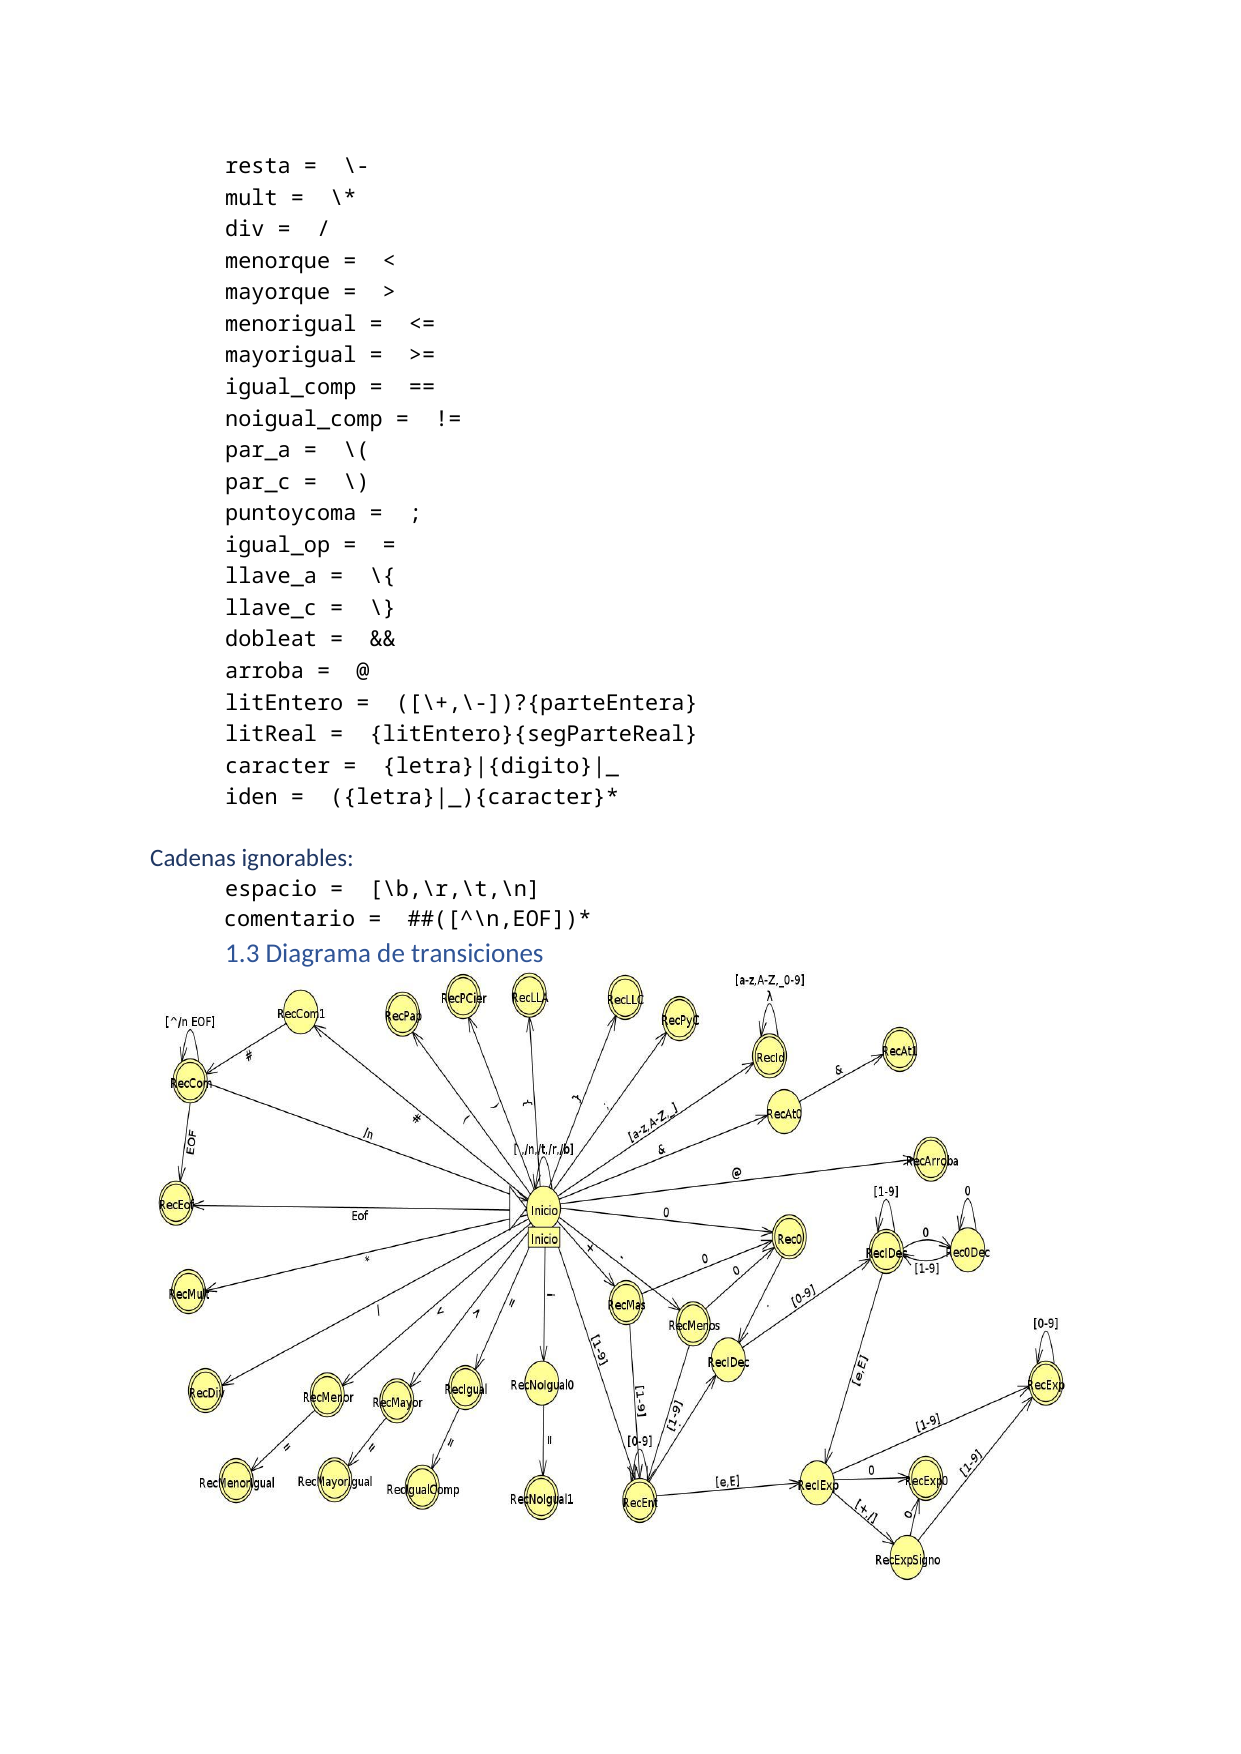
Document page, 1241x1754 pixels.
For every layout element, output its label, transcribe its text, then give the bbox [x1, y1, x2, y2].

list 1.3 Diagrama de transiciones [150, 937, 1090, 969]
text resta = \- mult = \* div = / menorque = < mayorque = > menorigual = <= mayorigual = >= igual_comp = == noigual_comp = != par_a = \( par_c = \) puntoycoma = ; igual_op = = llave_a = \{ llave_c = \} dobleat = && arroba = @ litEntero = ([\+,\-])?{parteEntera} litReal = {litEntero}{segParteReal} caracter = {letra}|{digito}|_ iden = ({letra}|_){caracter}* [150, 150, 1090, 811]
text comentario = ##([^\n,EOF])* [150, 903, 1090, 932]
picture [150, 971, 1222, 1597]
text Cadenas ignorables: espacio = [\b,\r,\t,\n] [150, 842, 1090, 903]
